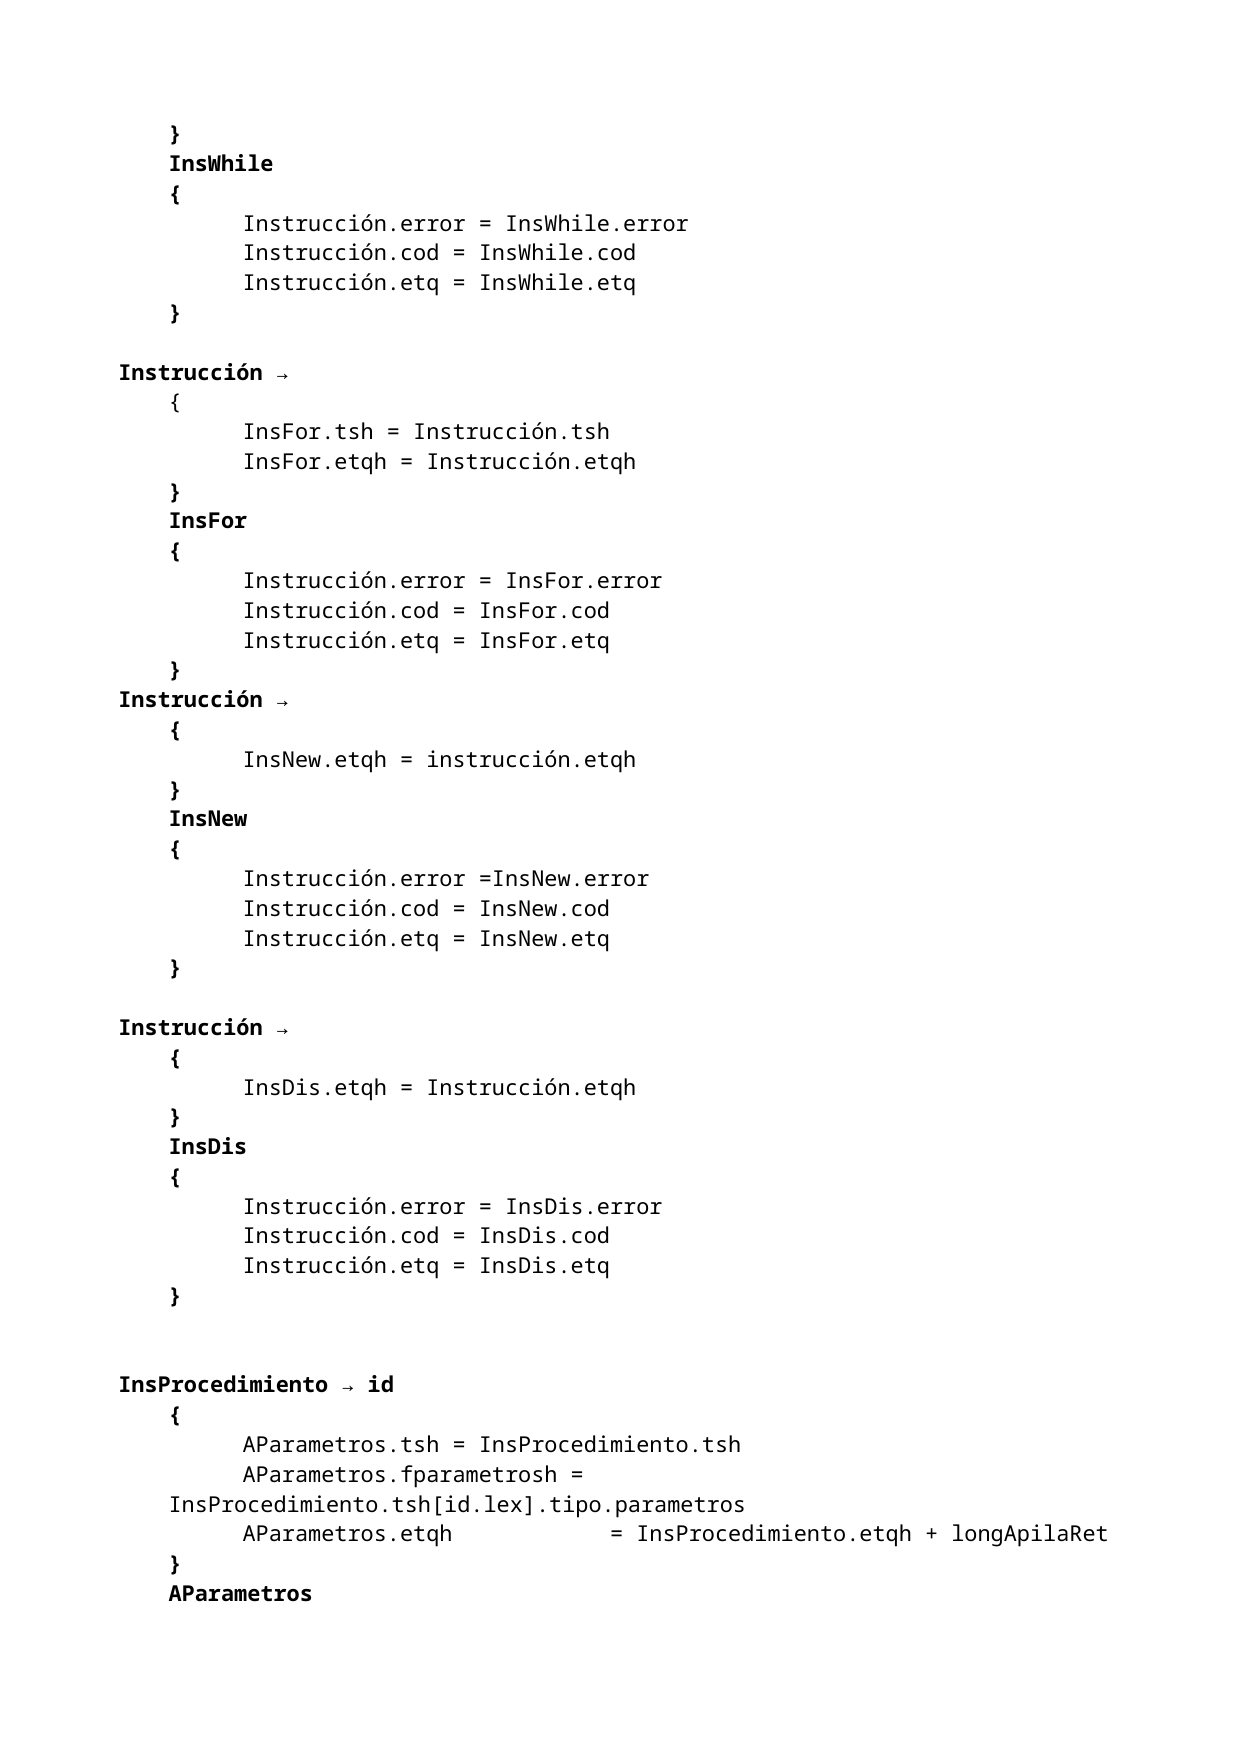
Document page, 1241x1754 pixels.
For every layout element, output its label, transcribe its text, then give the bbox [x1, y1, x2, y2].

text InsFor.etqh = Instrucción.etqh [168, 446, 1122, 476]
text } [168, 1280, 1122, 1310]
text Instrucción.error =InsNew.error [168, 863, 1122, 893]
text { [168, 714, 1122, 744]
text Instrucción.etq = InsNew.etq [168, 922, 1122, 952]
text } [168, 297, 1122, 327]
text AParametros.tsh = InsProcedimiento.tsh [168, 1429, 1122, 1459]
text } [168, 1548, 1122, 1578]
text AParametros [168, 1578, 1122, 1608]
text } [168, 1101, 1122, 1131]
text Instrucción.etq = InsDis.etq [168, 1250, 1122, 1280]
text AParametros.fparametrosh = InsProcedimiento.tsh[id.lex].tipo.parametros [168, 1459, 1122, 1518]
text Instrucción → [118, 1012, 1122, 1042]
text Instrucción → [118, 356, 1122, 386]
text InsFor [168, 505, 1122, 535]
text { [168, 1399, 1122, 1429]
text InsNew.etqh = instrucción.etqh [168, 744, 1122, 773]
text InsProcedimiento → id [118, 1369, 1122, 1399]
text Instrucción.error = InsFor.error [168, 565, 1122, 595]
text Instrucción.cod = InsFor.cod [168, 595, 1122, 624]
text { [168, 178, 1122, 207]
text InsNew [168, 803, 1122, 833]
text { [168, 1161, 1122, 1191]
text Instrucción.cod = InsNew.cod [168, 893, 1122, 922]
text Instrucción.cod = InsWhile.cod [168, 237, 1122, 267]
text } [168, 118, 1122, 148]
text { [168, 535, 1122, 565]
text Instrucción → [118, 684, 1122, 714]
text { [168, 386, 1122, 416]
text InsDis [168, 1131, 1122, 1161]
text } [168, 952, 1122, 982]
text Instrucción.etq = InsFor.etq [168, 624, 1122, 654]
text { [168, 833, 1122, 863]
text } [168, 773, 1122, 803]
text InsDis.etqh = Instrucción.etqh [168, 1071, 1122, 1101]
text InsFor.tsh = Instrucción.tsh [168, 416, 1122, 446]
text } [168, 476, 1122, 505]
text Instrucción.cod = InsDis.cod [168, 1220, 1122, 1250]
text Instrucción.etq = InsWhile.etq [168, 267, 1122, 297]
text InsWhile [168, 148, 1122, 178]
text AParametros.etqh = InsProcedimiento.etqh + longApilaRet [168, 1518, 1122, 1548]
text Instrucción.error = InsDis.error [168, 1191, 1122, 1220]
text } [168, 654, 1122, 684]
text { [168, 1042, 1122, 1071]
text Instrucción.error = InsWhile.error [168, 207, 1122, 237]
